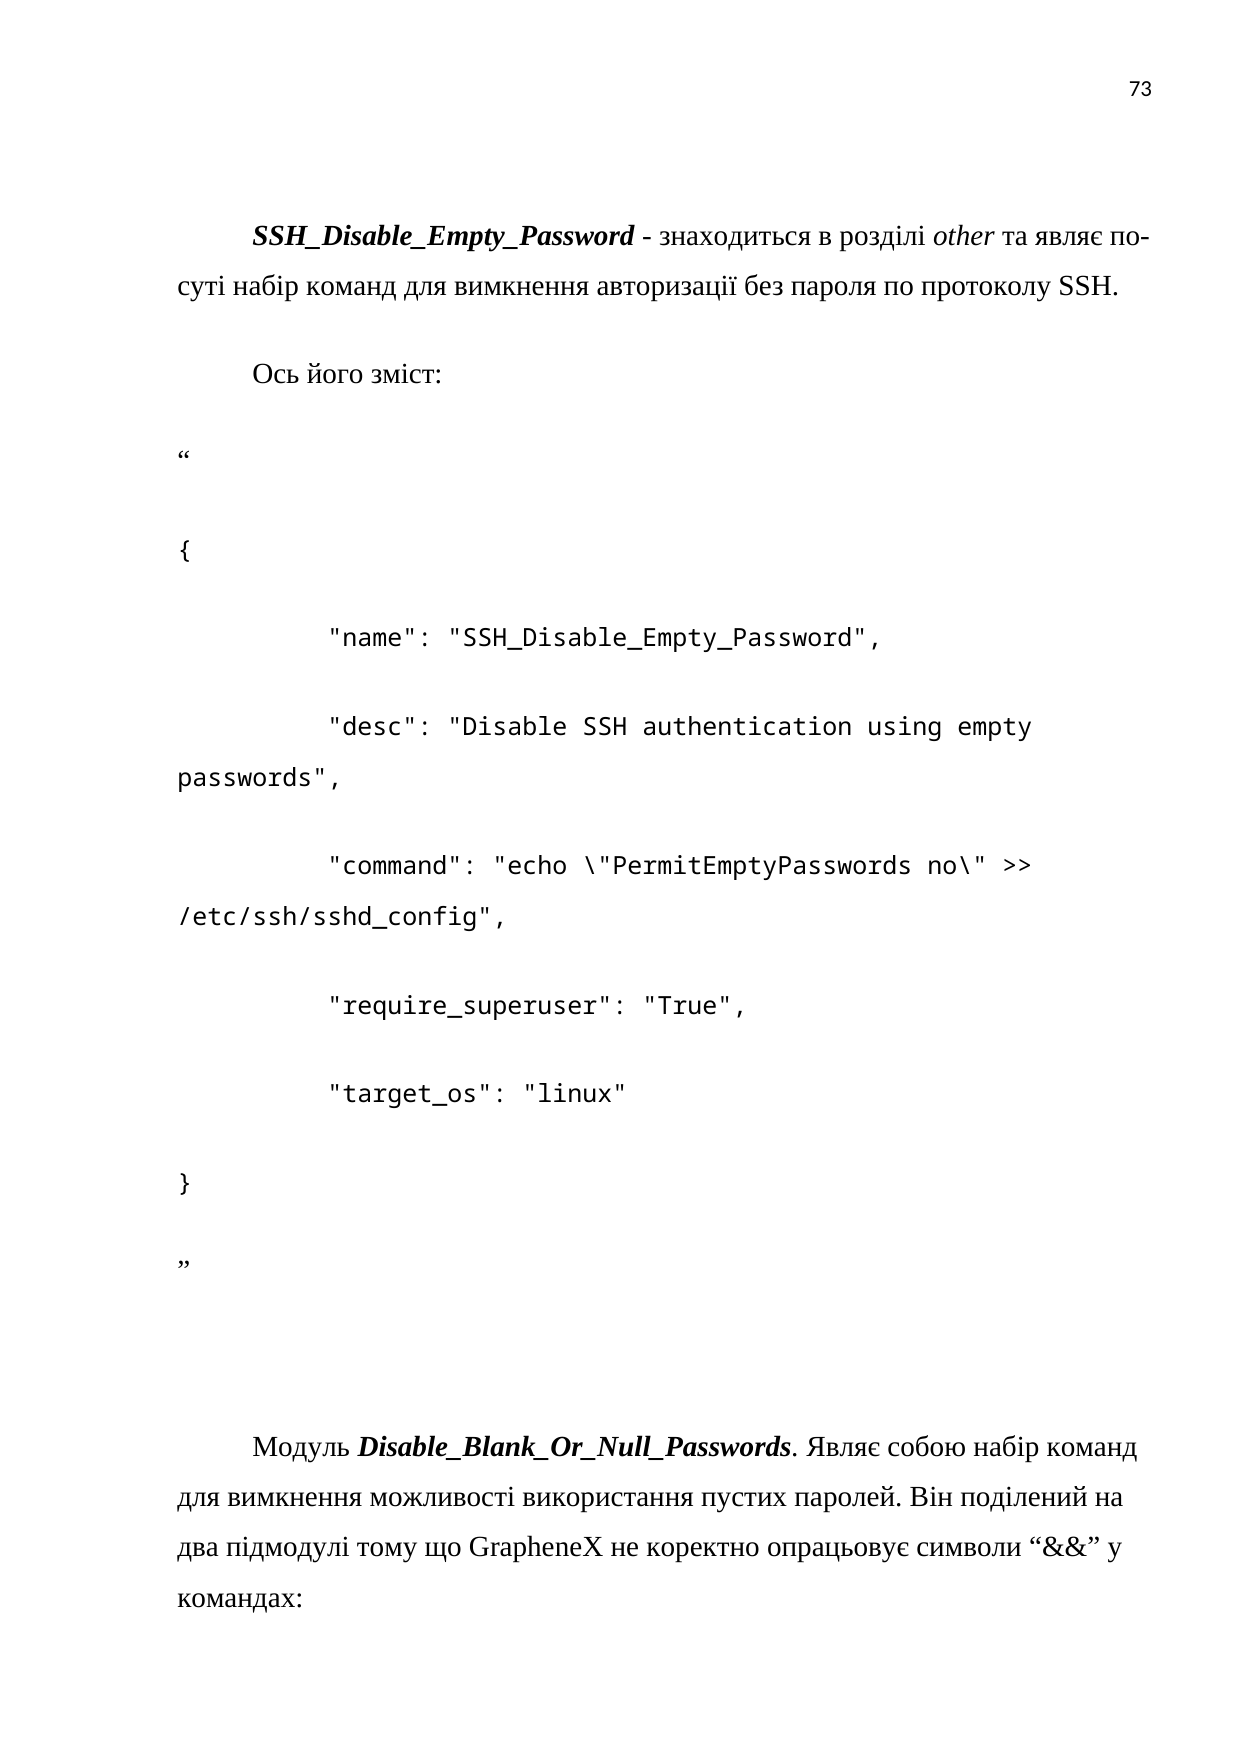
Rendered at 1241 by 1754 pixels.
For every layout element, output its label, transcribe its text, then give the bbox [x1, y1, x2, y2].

text SSH_Disable_Empty_Password - знаходиться в розділі other та являє по-суті набір команд для вимкнення авторизації без пароля по протоколу SSH. [177, 218, 1152, 301]
text "desc": "Disable SSH authentication using empty passwords", [177, 708, 1152, 793]
text "target_os": "linux" [177, 1076, 1152, 1110]
text Ось його зміст: [177, 356, 1152, 389]
text { [177, 531, 1152, 565]
text ” [177, 1253, 1152, 1287]
text "command": "echo \"PermitEmptyPasswords no\" >> /etc/ssh/sshd_config", [177, 848, 1152, 933]
text Модуль Disable_Blank_Or_Null_Passwords. Являє собою набір команд для вимкнення можливості використання пустих паролей. Він поділений на два підмодулі тому що GrapheneX не коректно опрацьовує символи “&&” у командах: [177, 1429, 1152, 1613]
text "require_superuser": "True", [177, 988, 1152, 1022]
text } [177, 1165, 1152, 1199]
text "name": "SSH_Disable_Empty_Password", [177, 620, 1152, 654]
text “ [177, 443, 1152, 477]
